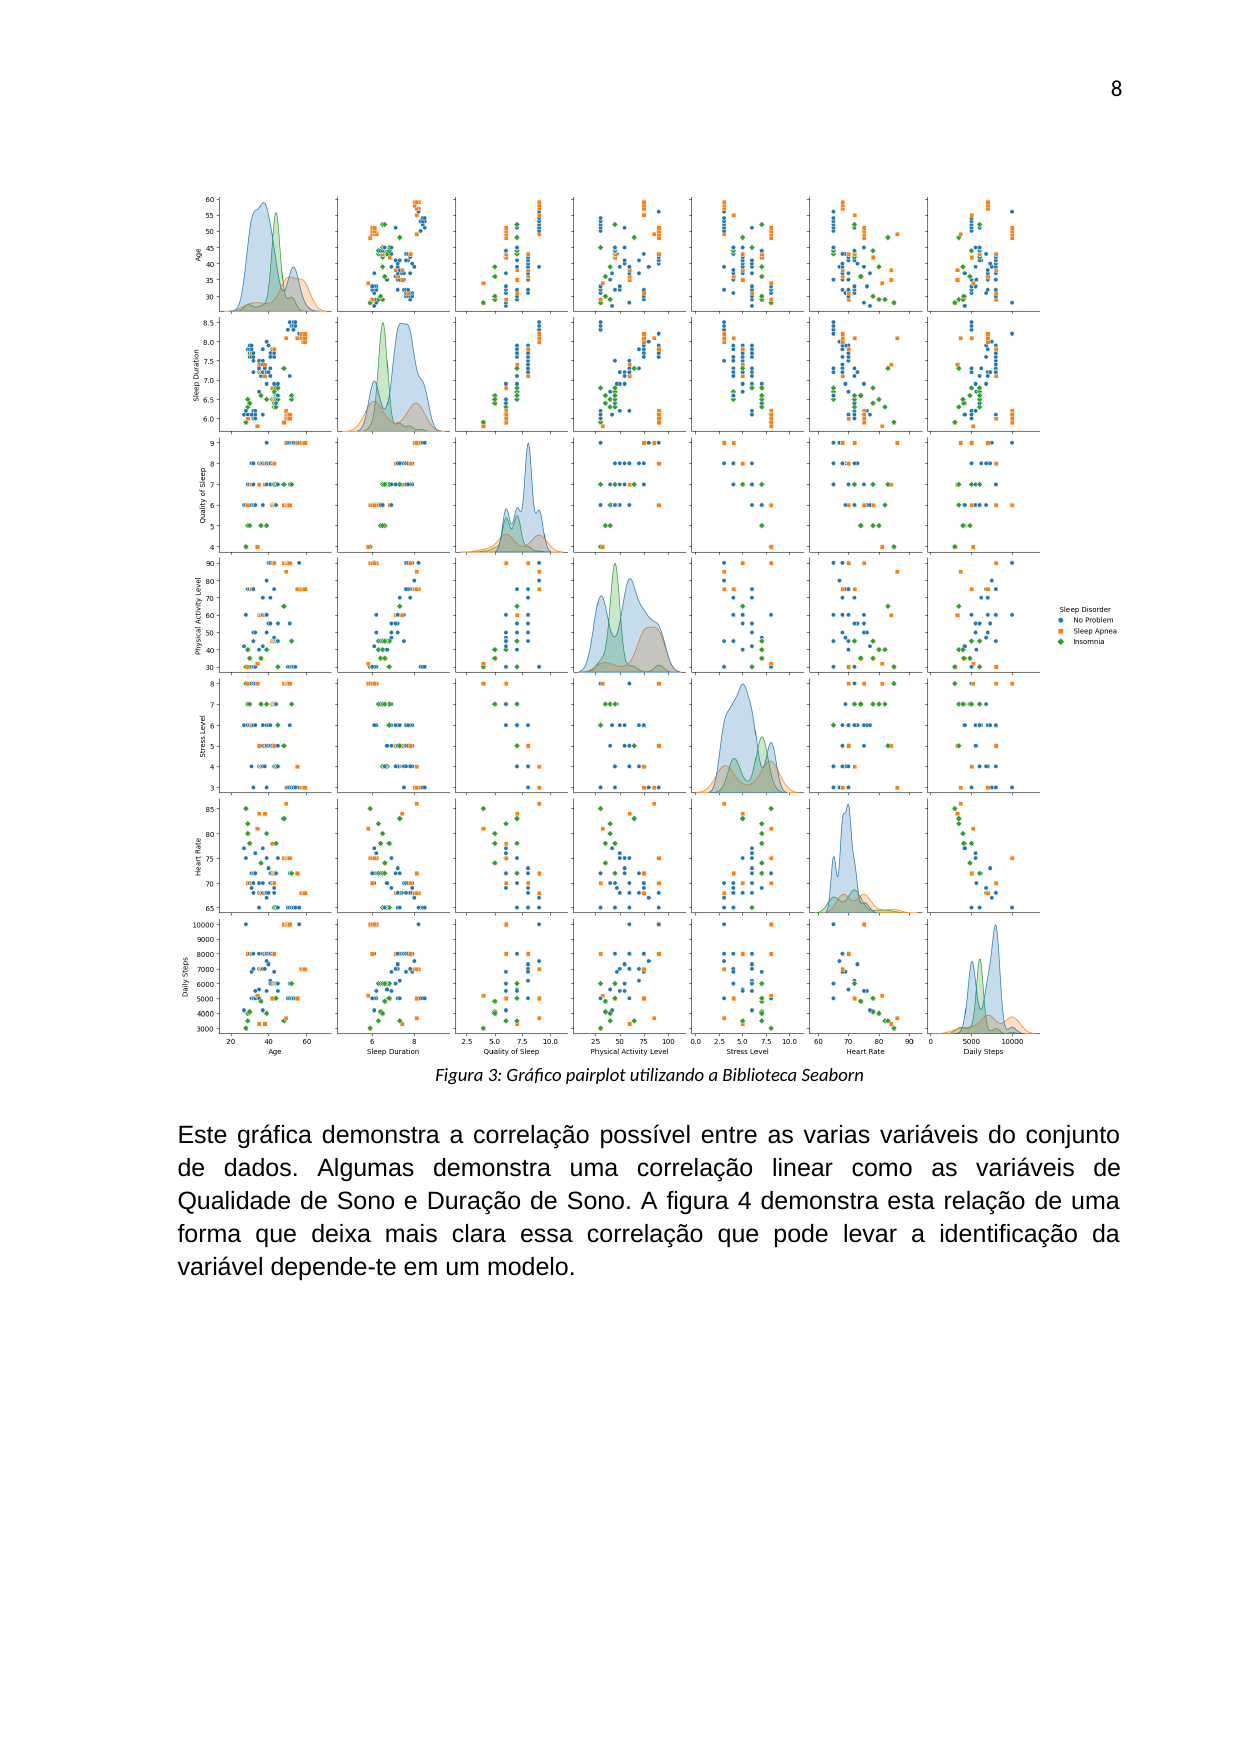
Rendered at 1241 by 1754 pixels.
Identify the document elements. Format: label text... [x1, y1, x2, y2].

text Figura 3: Gráfico pairplot utilizando a Biblioteca Seaborn [177, 1060, 1122, 1086]
text Este gráfica demonstra a correlação possível entre as varias variáveis do conjunto de dados. Algumas demonstra uma correlação linear como as variáveis de Qualidade de Sono e Duração de Sono. A figura 4 demonstra esta relação de uma forma que deixa mais clara essa correlação que pode levar a identificação da variável depende-te em um modelo. [177, 1120, 1122, 1281]
picture [177, 192, 1123, 1060]
